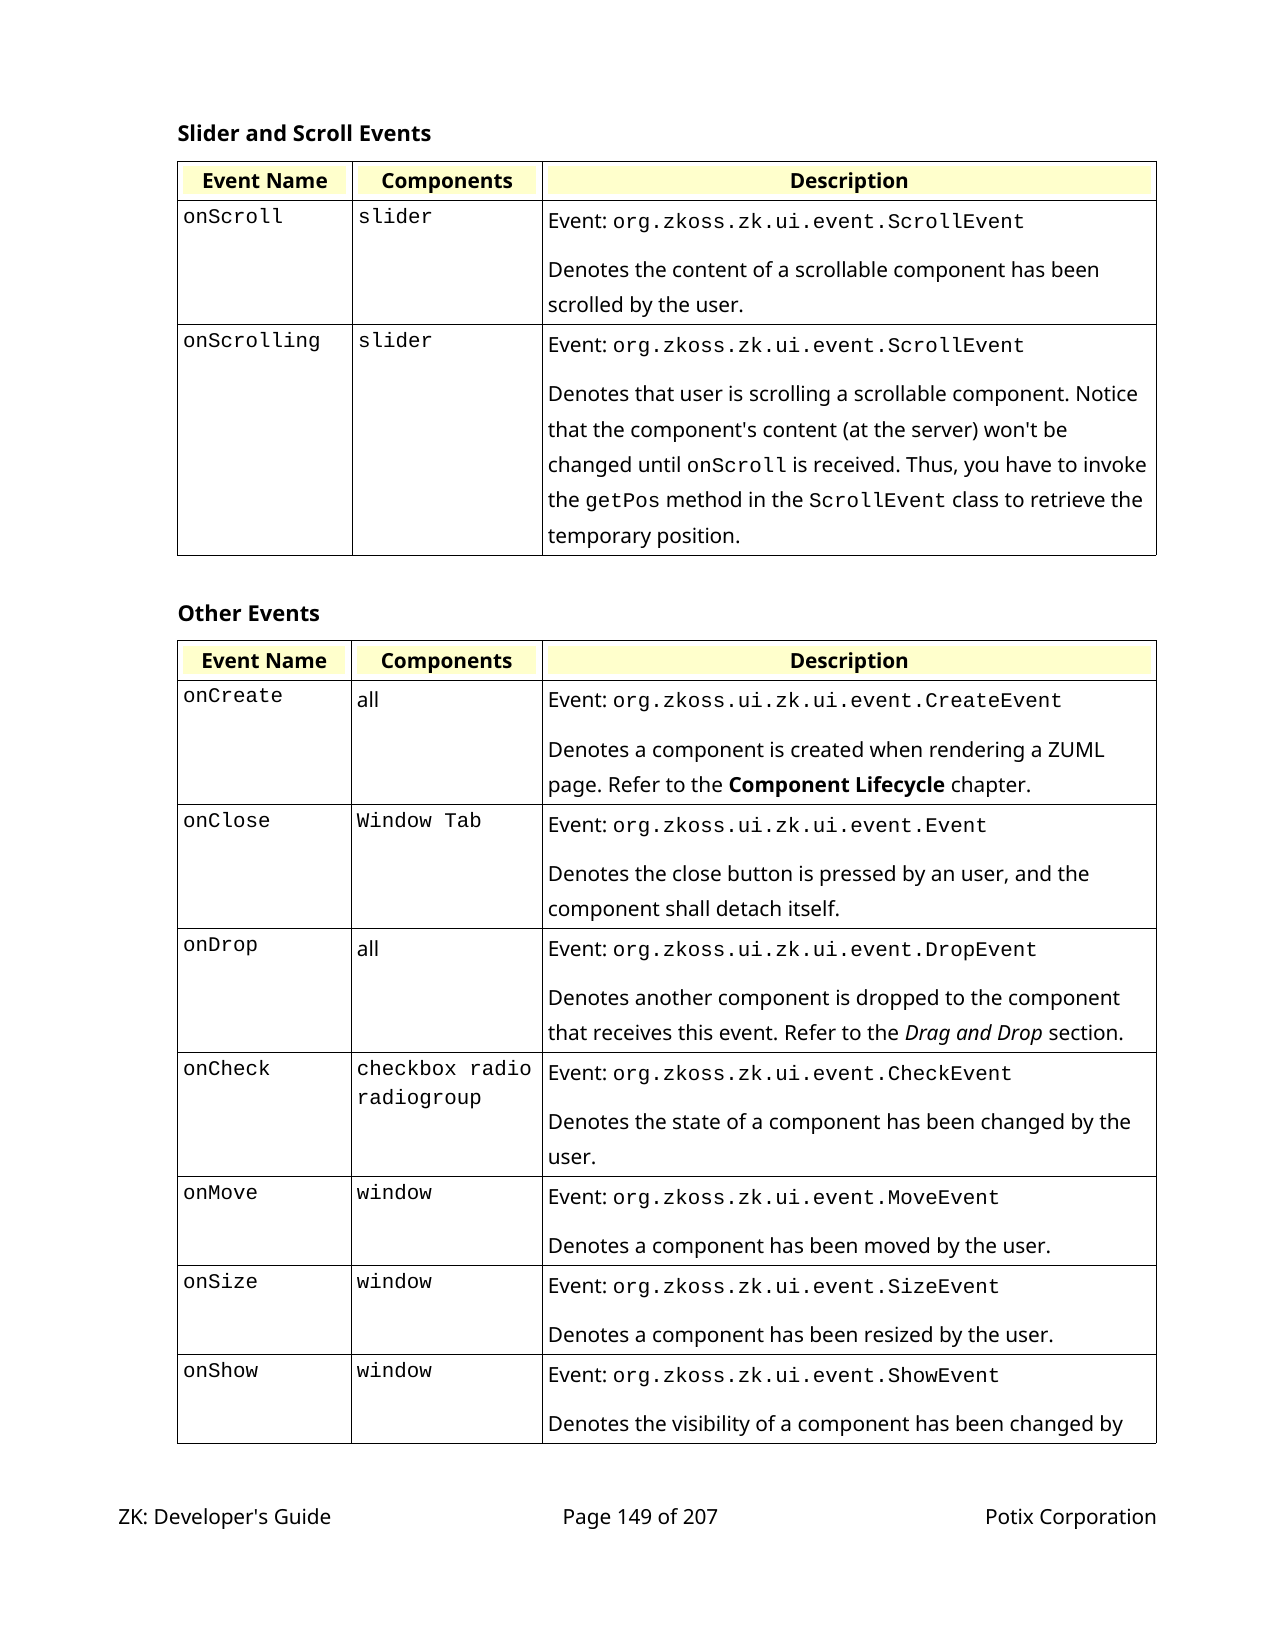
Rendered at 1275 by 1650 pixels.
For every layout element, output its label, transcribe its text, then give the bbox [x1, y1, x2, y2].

table_cell Event: org.zkoss.ui.zk.ui.event.Event Denotes the close button is pressed by an user, and the component shall detach itself. [543, 805, 1156, 928]
table_header Event Name [178, 162, 352, 200]
table_cell onClose [178, 805, 351, 928]
table_cell Event: org.zkoss.zk.ui.event.ScrollEvent Denotes the content of a scrollable component has been scrolled by the user. [543, 201, 1156, 324]
table_cell Event: org.zkoss.zk.ui.event.CheckEvent Denotes the state of a component has been changed by the user. [543, 1053, 1156, 1176]
subtitle Other Events [177, 597, 1157, 627]
table_cell Event: org.zkoss.zk.ui.event.ScrollEvent Denotes that user is scrolling a scrollable component. Notice that the component's content (at the server) won't be changed until onScroll is received. Thus, you have to invoke the getPos method in the ScrollEvent class to retrieve the temporary position. [543, 325, 1156, 555]
table_cell Event: org.zkoss.zk.ui.event.ShowEvent Denotes the visibility of a component has been changed by [543, 1355, 1156, 1443]
table_cell slider [353, 201, 542, 324]
table_cell checkbox radio radiogroup [352, 1053, 542, 1176]
table_header Description [543, 641, 1156, 680]
table_cell all [352, 681, 542, 804]
table_cell window [352, 1266, 542, 1354]
subtitle Slider and Scroll Events [177, 118, 1157, 148]
table_cell onSize [178, 1266, 351, 1354]
table_cell onMove [178, 1177, 351, 1265]
table_cell Event: org.zkoss.zk.ui.event.SizeEvent Denotes a component has been resized by the user. [543, 1266, 1156, 1354]
table_cell all [352, 929, 542, 1052]
table_cell onScroll [178, 201, 352, 324]
table_cell onShow [178, 1355, 351, 1443]
table_cell Event: org.zkoss.ui.zk.ui.event.DropEvent Denotes another component is dropped to the component that receives this event. Refer to the Drag and Drop section. [543, 929, 1156, 1052]
table_header Description [543, 162, 1156, 200]
table_cell Window Tab [352, 805, 542, 928]
table_cell window [352, 1177, 542, 1265]
table_cell onDrop [178, 929, 351, 1052]
table_cell slider [353, 325, 542, 555]
table_cell window [352, 1355, 542, 1443]
table_cell onCheck [178, 1053, 351, 1176]
table_header Event Name [178, 641, 351, 680]
table_cell onCreate [178, 681, 351, 804]
table_cell onScrolling [178, 325, 352, 555]
table_header Components [352, 641, 542, 680]
table_header Components [353, 162, 542, 200]
table_cell Event: org.zkoss.zk.ui.event.MoveEvent Denotes a component has been moved by the user. [543, 1177, 1156, 1265]
table_cell Event: org.zkoss.ui.zk.ui.event.CreateEvent Denotes a component is created when rendering a ZUML page. Refer to the Component Lifecycle chapter. [543, 681, 1156, 804]
